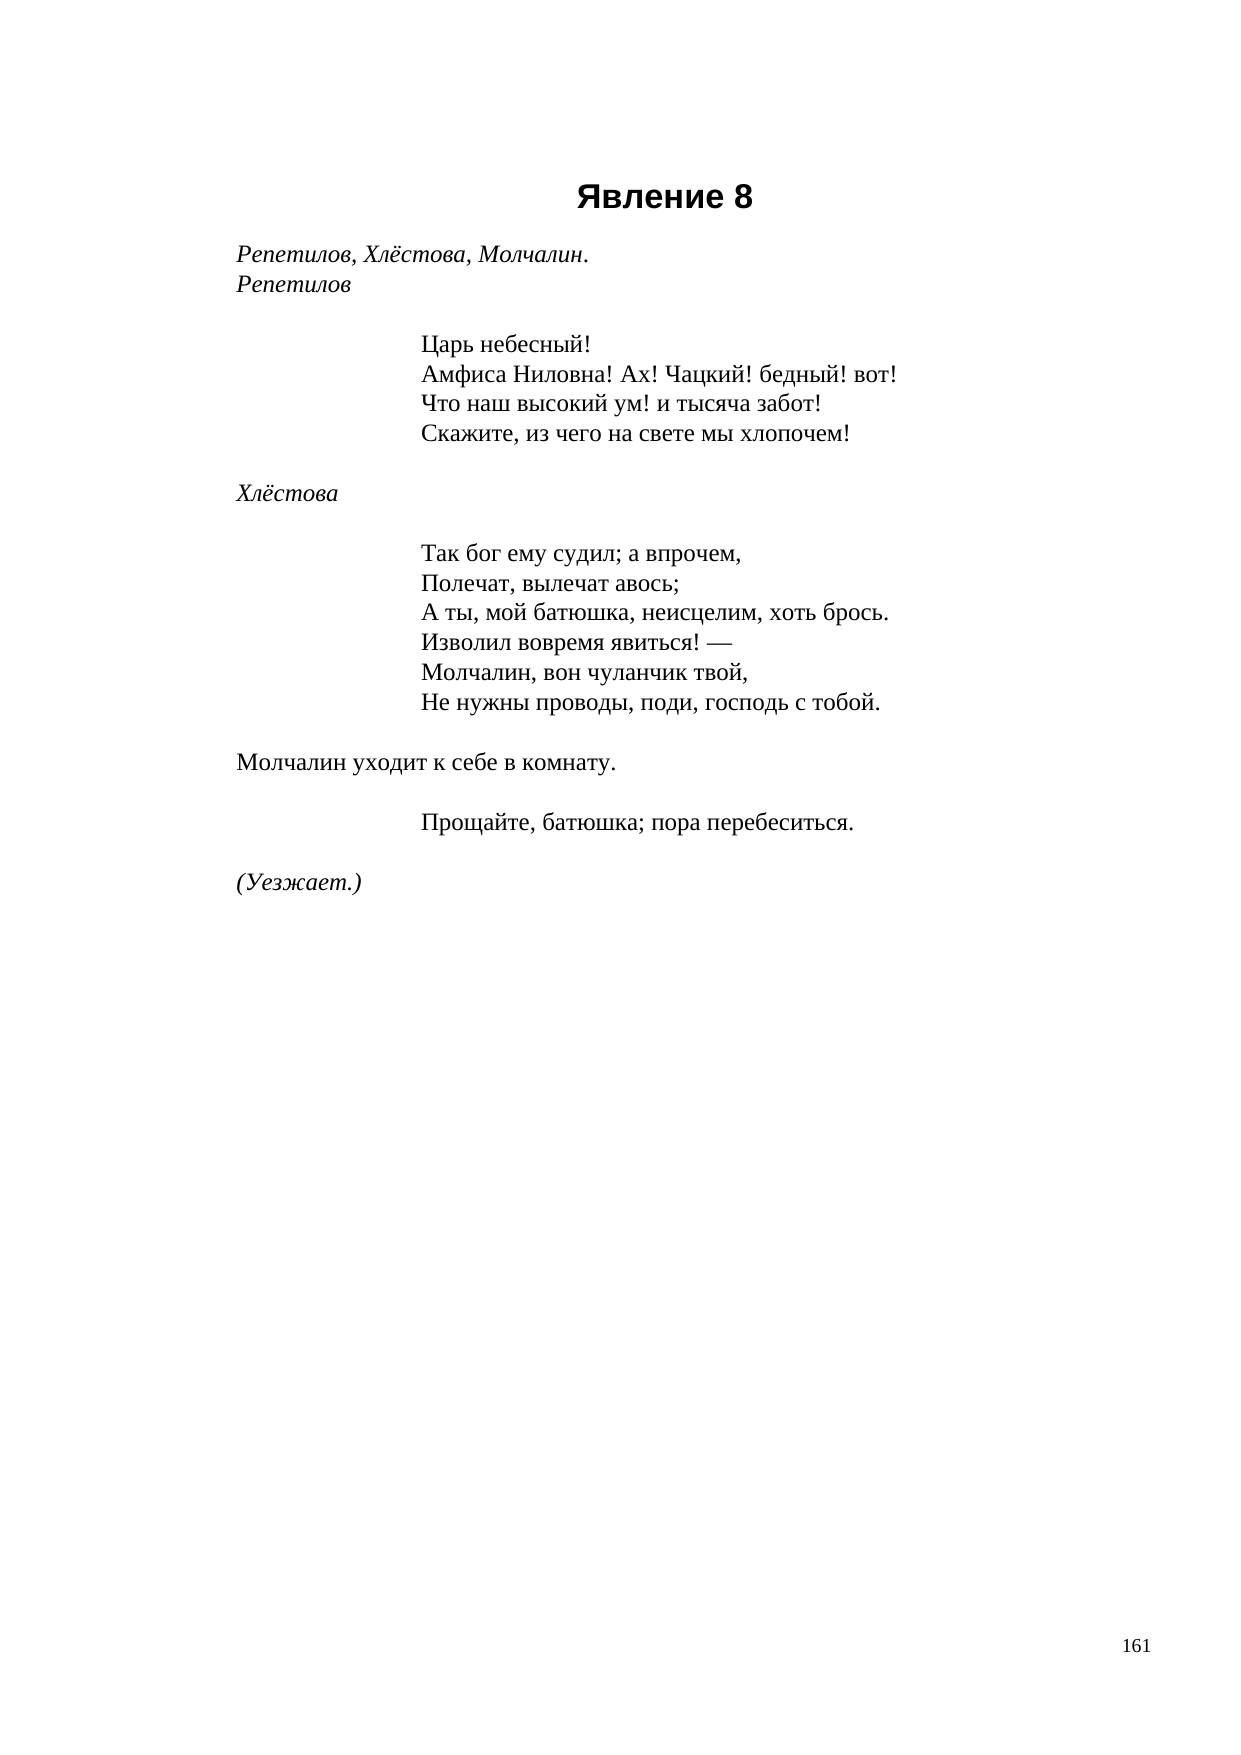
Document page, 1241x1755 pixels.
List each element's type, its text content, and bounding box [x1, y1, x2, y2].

text (Уезжает.) [236, 867, 1168, 896]
text Царь небесный! [421, 329, 1168, 357]
text Молчалин уходит к себе в комнату. [236, 747, 1168, 776]
text Хлёстова [236, 478, 1168, 507]
subtitle Явление 8 [252, 176, 1077, 216]
text А ты, мой батюшка, неисцелим, хоть брось. Изволил вовремя явиться! — [421, 597, 946, 656]
text Прощайте, батюшка; пора перебеситься. [421, 807, 1168, 836]
text Амфиса Ниловна! Ах! Чацкий! бедный! вот! Что наш высокий ум! и тысяча забот! [421, 359, 918, 417]
text Репетилов, Хлёстова, Молчалин. Репетилов [236, 239, 665, 298]
text Так бог ему судил; а впрочем, Полечат, вылечат авось; [421, 538, 758, 596]
text Молчалин, вон чуланчик твой, [421, 657, 1168, 686]
text Скажите, из чего на свете мы хлопочем! [421, 418, 1168, 447]
text Не нужны проводы, поди, господь с тобой. [421, 687, 1168, 716]
